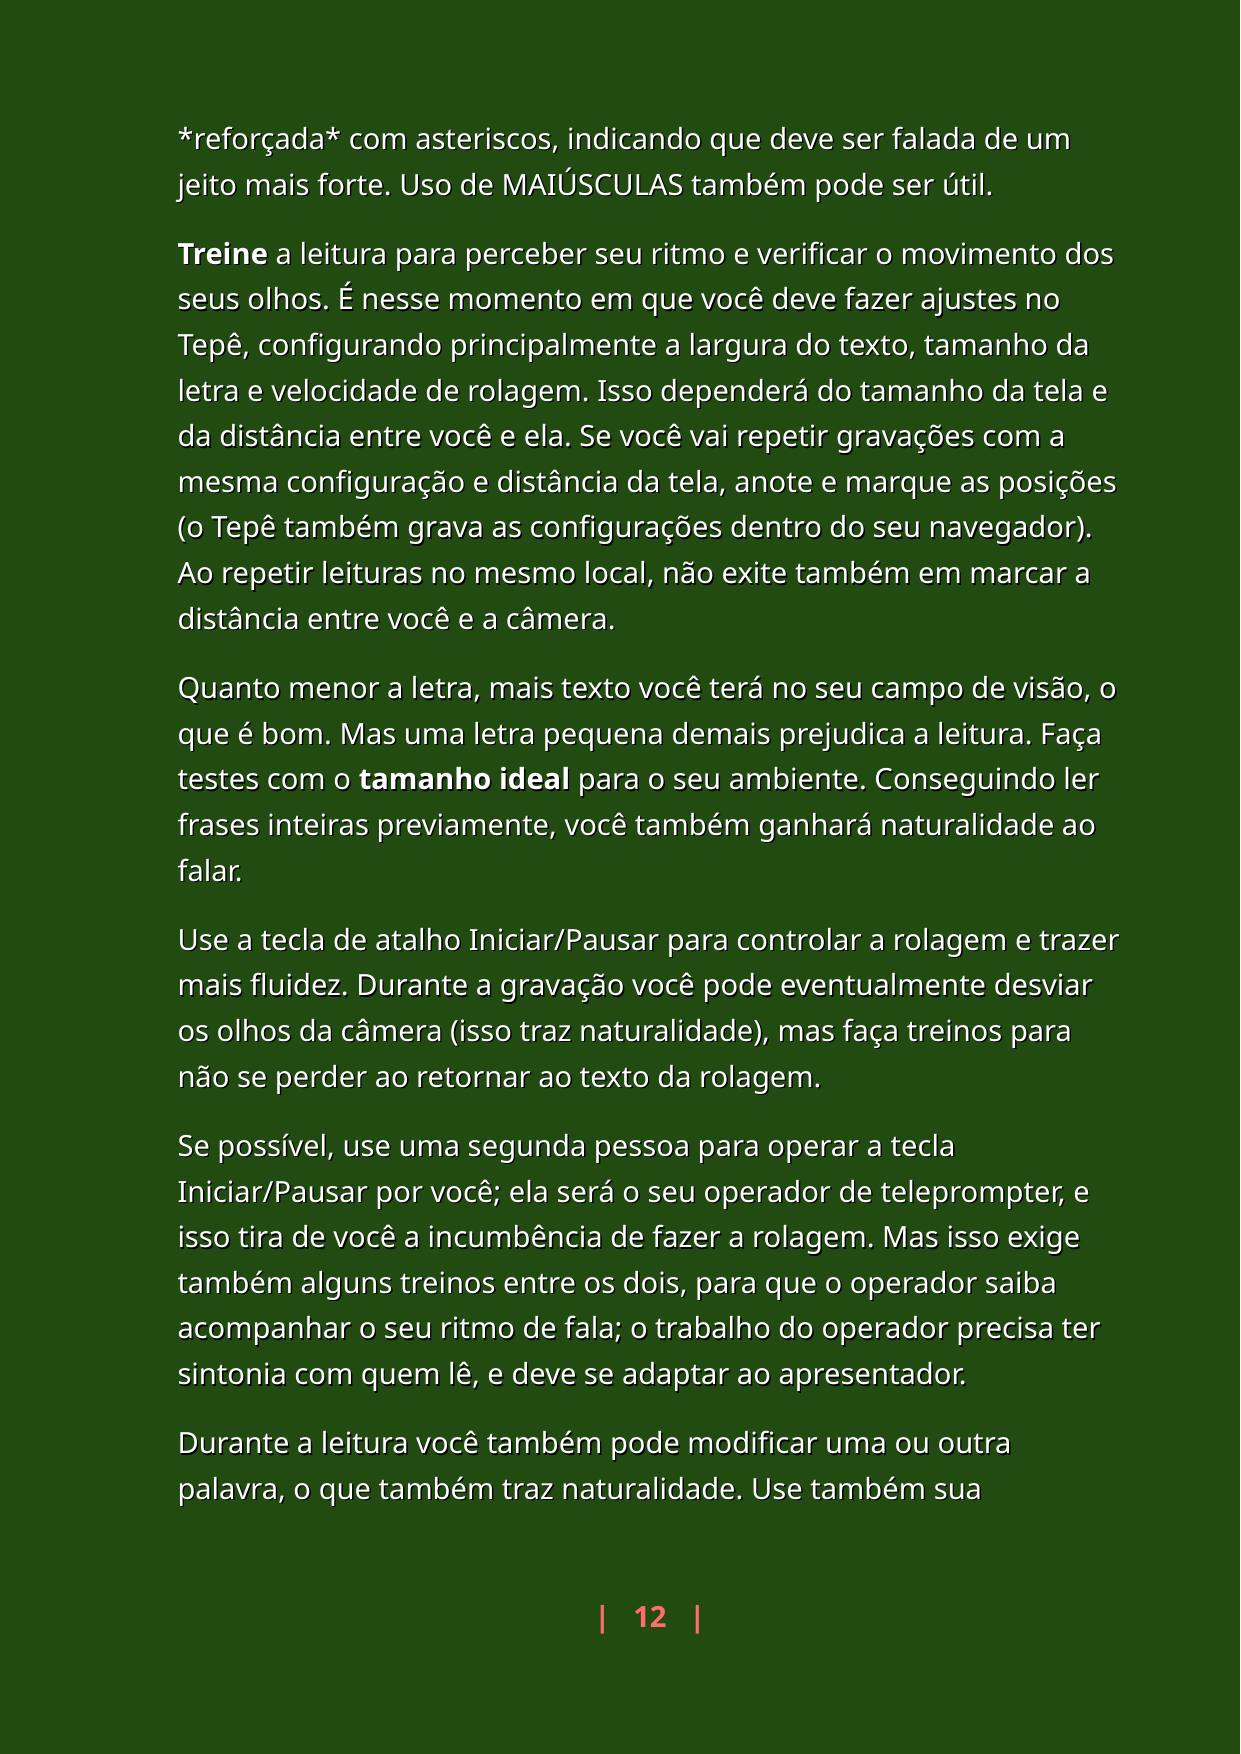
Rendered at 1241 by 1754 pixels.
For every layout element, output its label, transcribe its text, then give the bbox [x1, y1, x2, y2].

text Quanto menor a letra, mais texto você terá no seu campo de visão, o que é bom. Mas uma letra pequena demais prejudica a leitura. Faça testes com o tamanho ideal para o seu ambiente. Conseguindo ler frases inteiras previamente, você também ganhará naturalidade ao falar. [177, 667, 1122, 889]
text Use a tecla de atalho Iniciar/Pausar para controlar a rolagem e trazer mais fluidez. Durante a gravação você pode eventualmente desviar os olhos da câmera (isso traz naturalidade), mas faça treinos para não se perder ao retornar ao texto da rolagem. [177, 919, 1122, 1096]
text Durante a leitura você também pode modificar uma ou outra palavra, o que também traz naturalidade. Use também sua [177, 1423, 1122, 1508]
text Se possível, use uma segunda pessoa para operar a tecla Iniciar/Pausar por você; ela será o seu operador de teleprompter, e isso tira de você a incumbência de fazer a rolagem. Mas isso exige também alguns treinos entre os dois, para que o operador saiba acompanhar o seu ritmo de fala; o trabalho do operador precisa ter sintonia com quem lê, e deve se adaptar ao apresentador. [177, 1125, 1122, 1393]
text Treine a leitura para perceber seu ritmo e verificar o movimento dos seus olhos. É nesse momento em que você deve fazer ajustes no Tepê, configurando principalmente a largura do texto, tamanho da letra e velocidade de rolagem. Isso dependerá do tamanho da tela e da distância entre você e ela. Se você vai repetir gravações com a mesma configuração e distância da tela, anote e marque as posições (o Tepê também grava as configurações dentro do seu navegador). Ao repetir leituras no mesmo local, não exite também em marcar a distância entre você e a câmera. [177, 233, 1122, 638]
text *reforçada* com asteriscos, indicando que deve ser falada de um jeito mais forte. Uso de MAIÚSCULAS também pode ser útil. [177, 118, 1122, 203]
